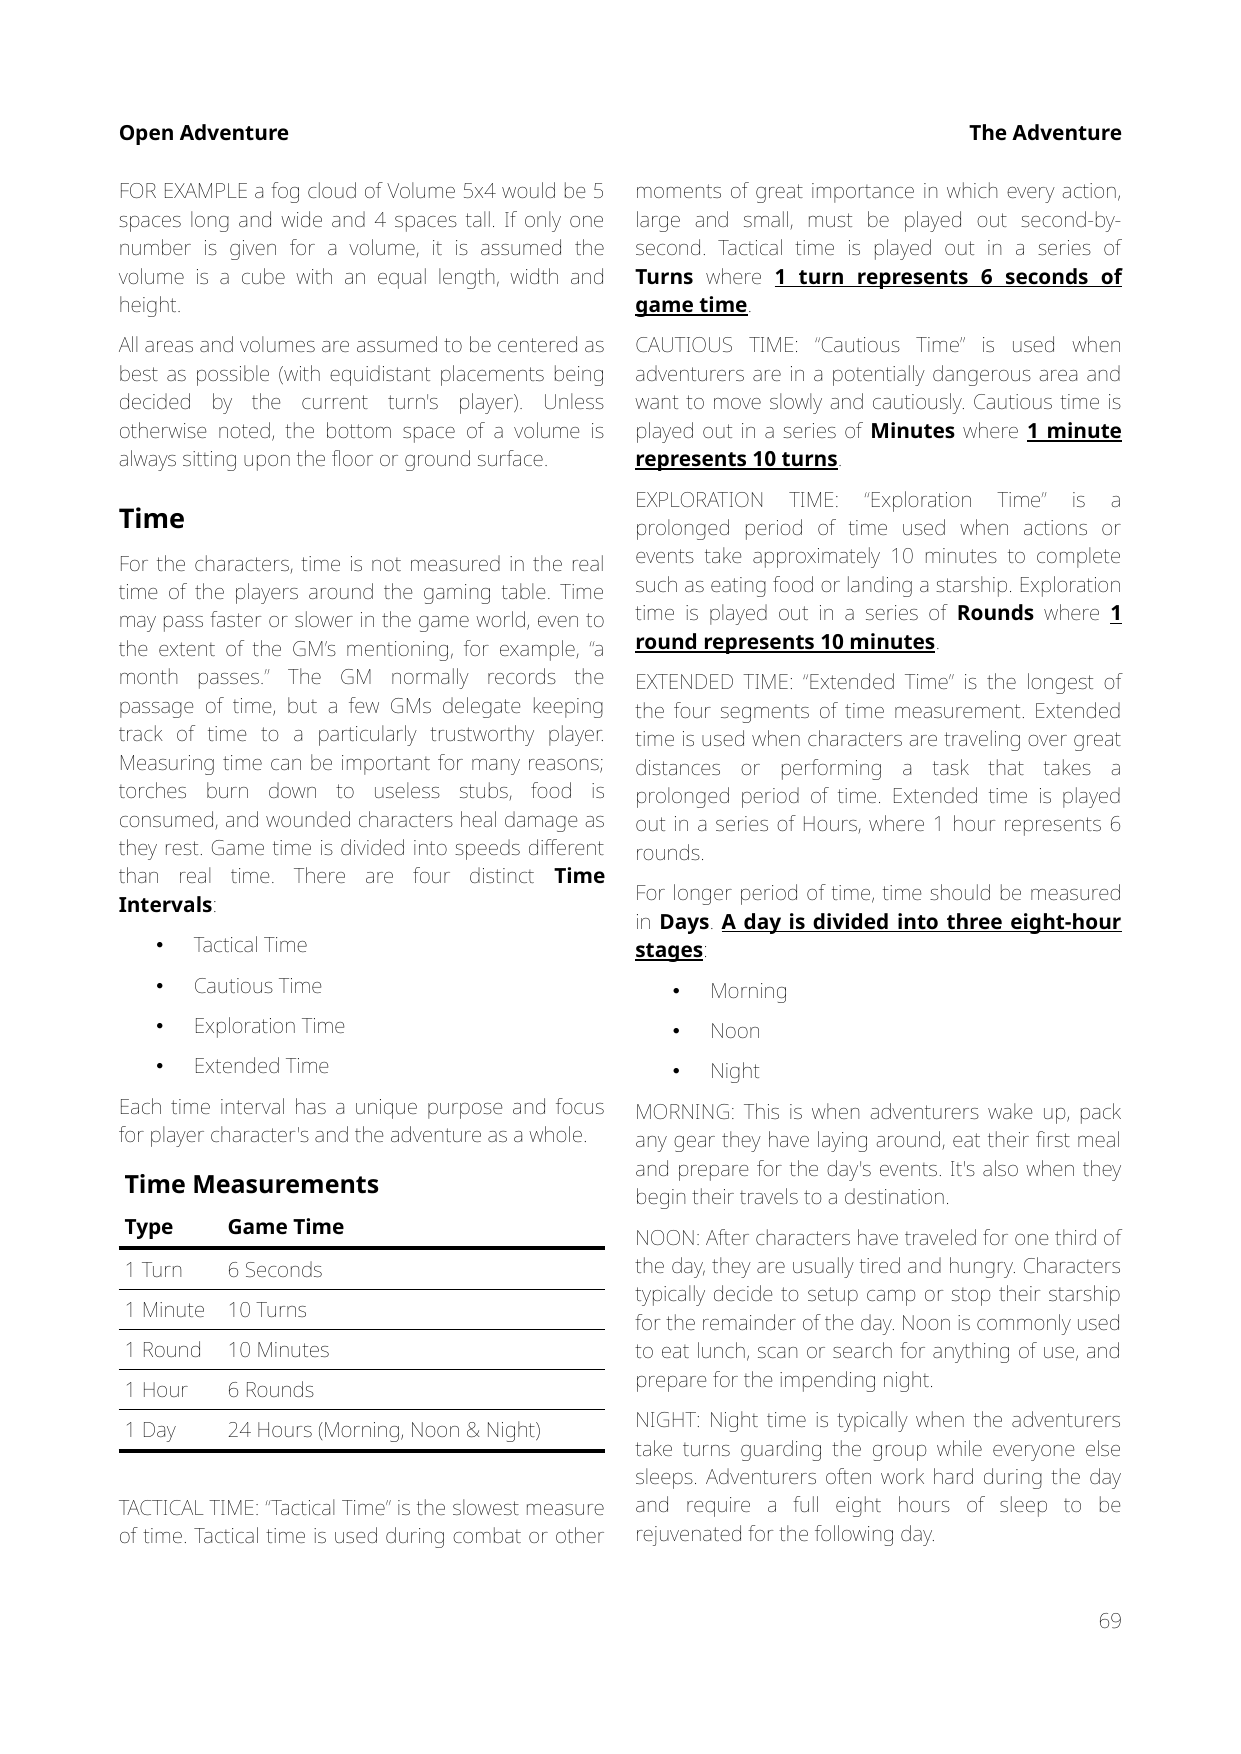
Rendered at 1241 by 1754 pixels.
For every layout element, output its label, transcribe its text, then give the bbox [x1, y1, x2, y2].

table_cell 10 Turns [222, 1290, 605, 1329]
list Extended Time [156, 1052, 605, 1080]
text FOR EXAMPLE a fog cloud of Volume 5x4 would be 5 spaces long and wide and 4 spaces tall. If only one number is given for a volume, it is assumed the volume is a cube with an equal length, width and height. [118, 176, 605, 319]
list Exploration Time [156, 1011, 605, 1040]
list Night [673, 1057, 1122, 1085]
list Tactical Time [156, 930, 605, 959]
text NOON: After characters have traveled for one third of the day, they are usually tired and hungry. Characters typically decide to setup camp or stop their starship for the remainder of the day. Noon is commonly used to eat lunch, scan or search for anything of use, and prepare for the impending night. [635, 1223, 1122, 1393]
table_cell Type [119, 1206, 222, 1246]
table_cell 10 Minutes [222, 1330, 605, 1369]
table_cell 6 Seconds [222, 1250, 605, 1289]
table_cell 6 Rounds [222, 1370, 605, 1409]
table_cell Game Time [222, 1206, 605, 1246]
list Morning [673, 976, 1122, 1004]
text Each time interval has a unique purpose and focus for player character's and the adventure as a whole. [118, 1092, 605, 1149]
list Cautious Time [156, 971, 605, 999]
text EXTENDED TIME: “Extended Time” is the longest of the four segments of time measurement. Extended time is used when characters are traveling over great distances or performing a task that takes a prolonged period of time. Extended time is played out in a series of Hours, where 1 hour represents 6 rounds. [635, 667, 1122, 866]
table_cell 1 Round [119, 1330, 222, 1369]
list Noon [673, 1016, 1122, 1044]
table_cell 1 Hour [119, 1370, 222, 1409]
text For the characters, time is not measured in the real time of the players around the gaming table. Time may pass faster or slower in the game world, even to the extent of the GM’s mentioning, for example, “a month passes.” The GM normally records the passage of time, but a few GMs delegate keeping track of time to a particularly trustworthy player. Measuring time can be important for many reasons; torches burn down to useless stubs, food is consumed, and wounded characters heal damage as they rest. Game time is divided into speeds different than real time. There are four distinct Time Intervals: [118, 549, 605, 918]
text EXPLORATION TIME: “Exploration Time” is a prolonged period of time used when actions or events take approximately 10 minutes to complete such as eating food or landing a starship. Exploration time is played out in a series of Rounds where 1 round represents 10 minutes. [635, 485, 1122, 655]
table_cell 1 Turn [119, 1250, 222, 1289]
table_cell 1 Day [119, 1410, 222, 1449]
table_cell 24 Hours (Morning, Noon & Night) [222, 1410, 605, 1449]
text CAUTIOUS TIME: “Cautious Time” is used when adventurers are in a potentially dangerous area and want to move slowly and cautiously. Cautious time is played out in a series of Minutes where 1 minute represents 10 turns. [635, 331, 1122, 473]
table_header Time Measurements [119, 1161, 605, 1206]
text TACTICAL TIME: “Tactical Time” is the slowest measure of time. Tactical time is used during combat or other [118, 1493, 605, 1550]
text MORNING: This is when adventurers wake up, pack any gear they have laying around, eat their first meal and prepare for the day's events. It's also when they begin their travels to a destination. [635, 1097, 1122, 1211]
text moments of great importance in which every action, large and small, must be played out second-by-second. Tactical time is played out in a series of Turns where 1 turn represents 6 seconds of game time. [635, 176, 1122, 319]
text All areas and volumes are assumed to be centered as best as possible (with equidistant placements being decided by the current turn's player). Unless otherwise noted, the bottom space of a volume is always sitting upon the floor or ground surface. [118, 331, 605, 473]
subtitle Time [118, 499, 605, 536]
table_cell 1 Minute [119, 1290, 222, 1329]
text NIGHT: Night time is typically when the adventurers take turns guarding the group while everyone else sleeps. Adventurers often work hard during the day and require a full eight hours of sleep to be rejuvenated for the following day. [635, 1405, 1122, 1547]
text For longer period of time, time should be measured in Days. A day is divided into three eight-hour stages: [635, 878, 1122, 964]
